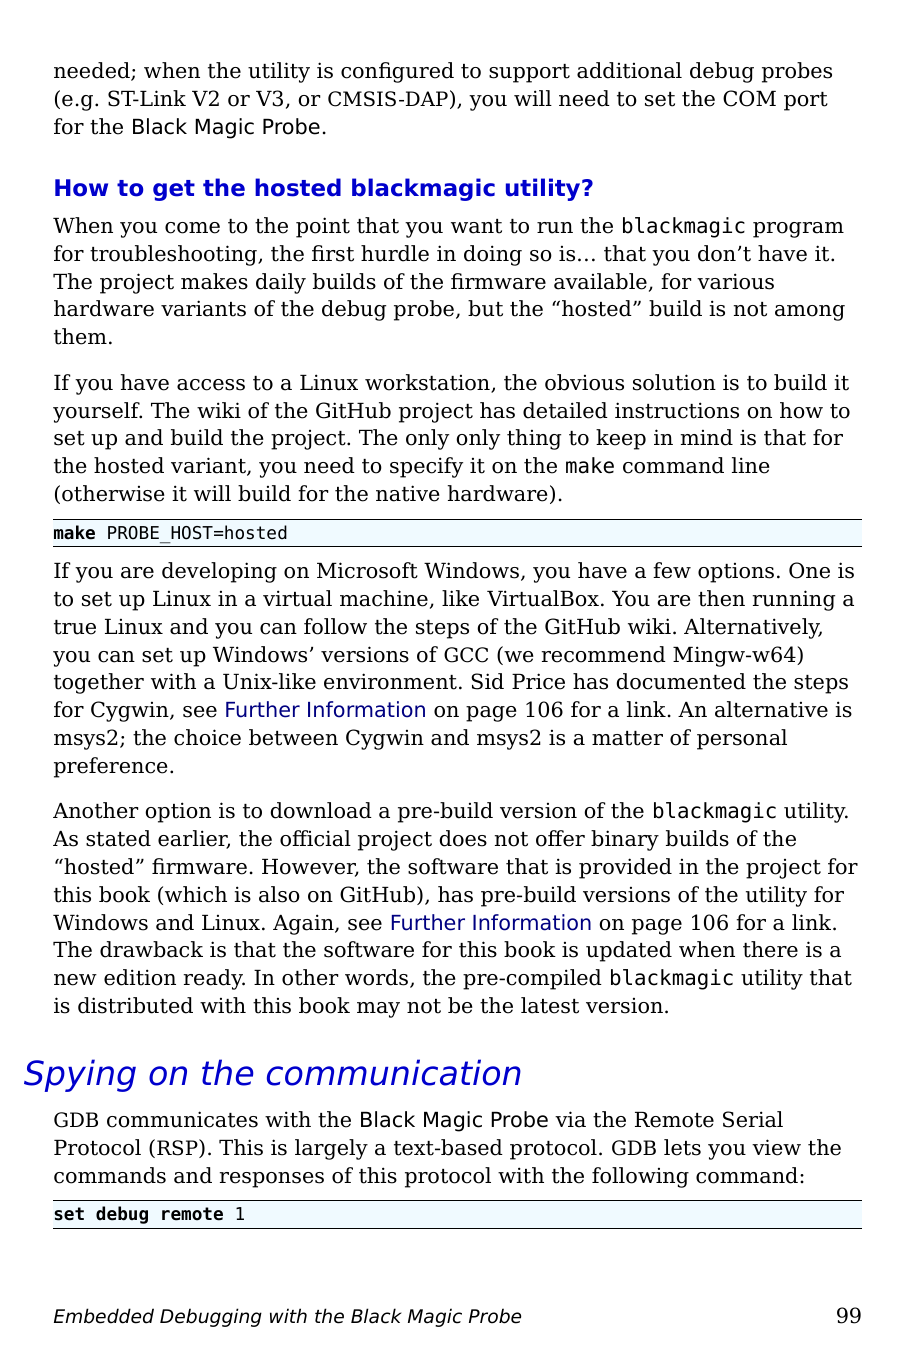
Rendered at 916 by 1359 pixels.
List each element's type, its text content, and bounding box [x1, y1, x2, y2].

subtitle How to get the hosted blackmagic utility? [53, 175, 862, 202]
subtitle Spying on the communication [24, 1054, 862, 1093]
text Another option is to download a pre-build version of the blackmagic utility. As stated earlier, the official project does not offer binary builds of the “hosted” firmware. However, the software that is provided in the project for this book (which is also on GitHub), has pre-build versions of the utility for Windows and Linux. Again, see Further Information on page 106 for a link. The drawback is that the software for this book is updated when there is a new edition ready. In other words, the pre-compiled blackmagic utility that is distributed with this book may not be the latest version. [53, 799, 862, 1018]
text make PROBE_HOST=hosted [53, 520, 862, 546]
text If you have access to a Linux workstation, the obvious solution is to build it yourself. The wiki of the GitHub project has detailed instructions on how to set up and build the project. The only only thing to keep in mind is that for the hosted variant, you need to specify it on the make command line (otherwise it will build for the native hardware). [53, 371, 862, 506]
text set debug remote 1 [53, 1201, 862, 1228]
text When you come to the point that you want to run the blackmagic program for troubleshooting, the first hurdle in doing so is… that you don’t have it. The project makes daily builds of the firmware available, for various hardware variants of the debug probe, but the “hosted” build is not among them. [53, 214, 862, 349]
text needed; when the utility is configured to support additional debug probes (e.g. ST-Link V2 or V3, or CMSIS-DAP), you will need to set the COM port for the Black Magic Probe. [53, 59, 862, 139]
text GDB communicates with the Black Magic Probe via the Remote Serial Protocol (RSP). This is largely a text-based protocol. GDB lets you view the commands and responses of this protocol with the following command: [53, 1108, 862, 1188]
text If you are developing on Microsoft Windows, you have a few options. One is to set up Linux in a virtual machine, like VirtualBox. You are then running a true Linux and you can follow the steps of the GitHub wiki. Alternatively, you can set up Windows’ versions of GCC (we recommend Mingw-w64) together with a Unix-like environment. Sid Price has documented the steps for Cygwin, see Further Information on page 106 for a link. An alternative is msys2; the choice between Cygwin and msys2 is a matter of personal preference. [53, 559, 862, 778]
